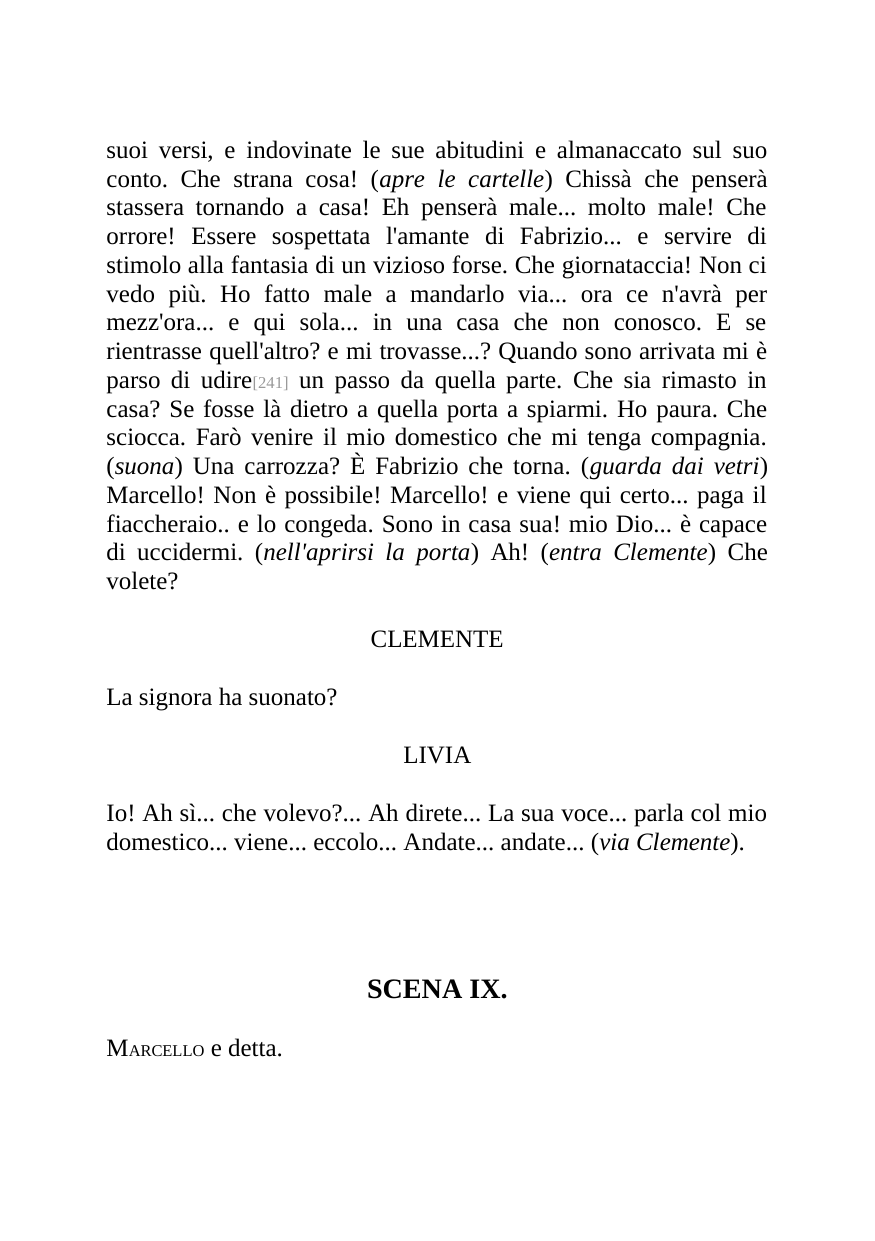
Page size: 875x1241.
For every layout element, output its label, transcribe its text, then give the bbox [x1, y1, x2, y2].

text suoi versi, e indovinate le sue abitudini e almanaccato sul suo conto. Che strana cosa! (apre le cartelle) Chissà che penserà stassera tornando a casa! Eh penserà male... molto male! Che orrore! Essere sospettata l'amante di Fabrizio... e servire di stimolo alla fantasia di un vizioso forse. Che giornataccia! Non ci vedo più. Ho fatto male a mandarlo via... ora ce n'avrà per mezz'ora... e qui sola... in una casa che non conosco. E se rientrasse quell'altro? e mi trovasse...? Quando sono arrivata mi è parso di udire[241] un passo da quella parte. Che sia rimasto in casa? Se fosse là dietro a quella porta a spiarmi. Ho paura. Che sciocca. Farò venire il mio domestico che mi tenga compagnia. (suona) Una carrozza? È Fabrizio che torna. (guarda dai vetri) Marcello! Non è possibile! Marcello! e viene qui certo... paga il fiaccheraio.. e lo congeda. Sono in casa sua! mio Dio... è capace di uccidermi. (nell'aprirsi la porta) Ah! (entra Clemente) Che volete? [106, 135, 768, 595]
text CLEMENTE [106, 624, 768, 653]
text LIVIA [106, 740, 768, 769]
text Io! Ah sì... che volevo?... Ah direte... La sua voce... parla col mio domestico... viene... eccolo... Andate... andate... (via Clemente). [106, 798, 768, 855]
subtitle SCENA IX. [106, 972, 768, 1004]
text La signora ha suonato? [106, 682, 768, 711]
text Marcello e detta. [106, 1033, 768, 1062]
